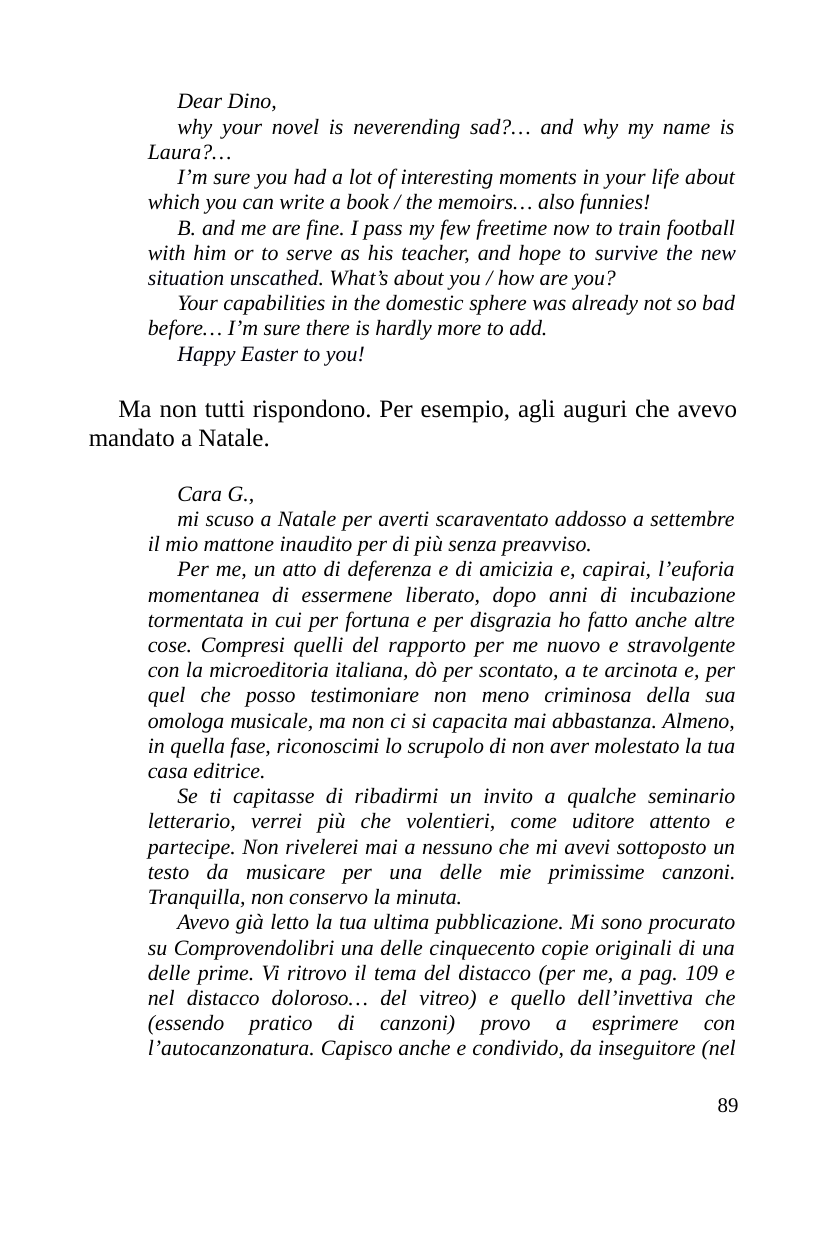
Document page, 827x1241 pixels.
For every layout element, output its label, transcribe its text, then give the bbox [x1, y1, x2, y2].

text why your novel is neverending sad?… and why my name is Laura?… [148, 114, 738, 164]
text Per me, un atto di deferenza e di amicizia e, capirai, l’euforia momentanea di essermene liberato, dopo anni di incubazione tormentata in cui per fortuna e per disgrazia ho fatto anche altre cose. Compresi quelli del rapporto per me nuovo e stravolgente con la microeditoria italiana, dò per scontato, a te arcinota e, per quel che posso testimoniare non meno criminosa della sua omologa musicale, ma non ci si capacita mai abbastanza. Almeno, in quella fase, riconoscimi lo scrupolo di non aver molestato la tua casa editrice. [148, 556, 738, 783]
text Your capabilities in the domestic sphere was already not so bad before… I’m sure there is hardly more to add. [148, 290, 738, 341]
text Dear Dino, [148, 88, 738, 114]
text mi scuso a Natale per averti scaraventato addosso a settembre il mio mattone inaudito per di più senza preavviso. [148, 506, 738, 556]
text Avevo già letto la tua ultima pubblicazione. Mi sono procurato su Comprovendolibri una delle cinquecento copie originali di una delle prime. Vi ritrovo il tema del distacco (per me, a pag. 109 e nel distacco doloroso… del vitreo) e quello dell’invettiva che (essendo pratico di canzoni) provo a esprimere con l’autocanzonatura. Capisco anche e condivido, da inseguitore (nel [148, 909, 738, 1061]
text Cara G., [148, 481, 738, 506]
text Ma non tutti rispondono. Per esempio, agli auguri che avevo mandato a Natale. [88, 394, 738, 452]
text B. and me are fine. I pass my few freetime now to train football with him or to serve as his teacher, and hope to survive the new situation unscathed. What’s about you / how are you? [148, 214, 738, 290]
text I’m sure you had a lot of interesting moments in your life about which you can write a book / the memoirs… also funnies! [148, 164, 738, 214]
text Se ti capitasse di ribadirmi un invito a qualche seminario letterario, verrei più che volentieri, come uditore attento e partecipe. Non rivelerei mai a nessuno che mi avevi sottoposto un testo da musicare per una delle mie primissime canzoni. Tranquilla, non conservo la minuta. [148, 783, 738, 909]
text Happy Easter to you! [148, 341, 738, 366]
